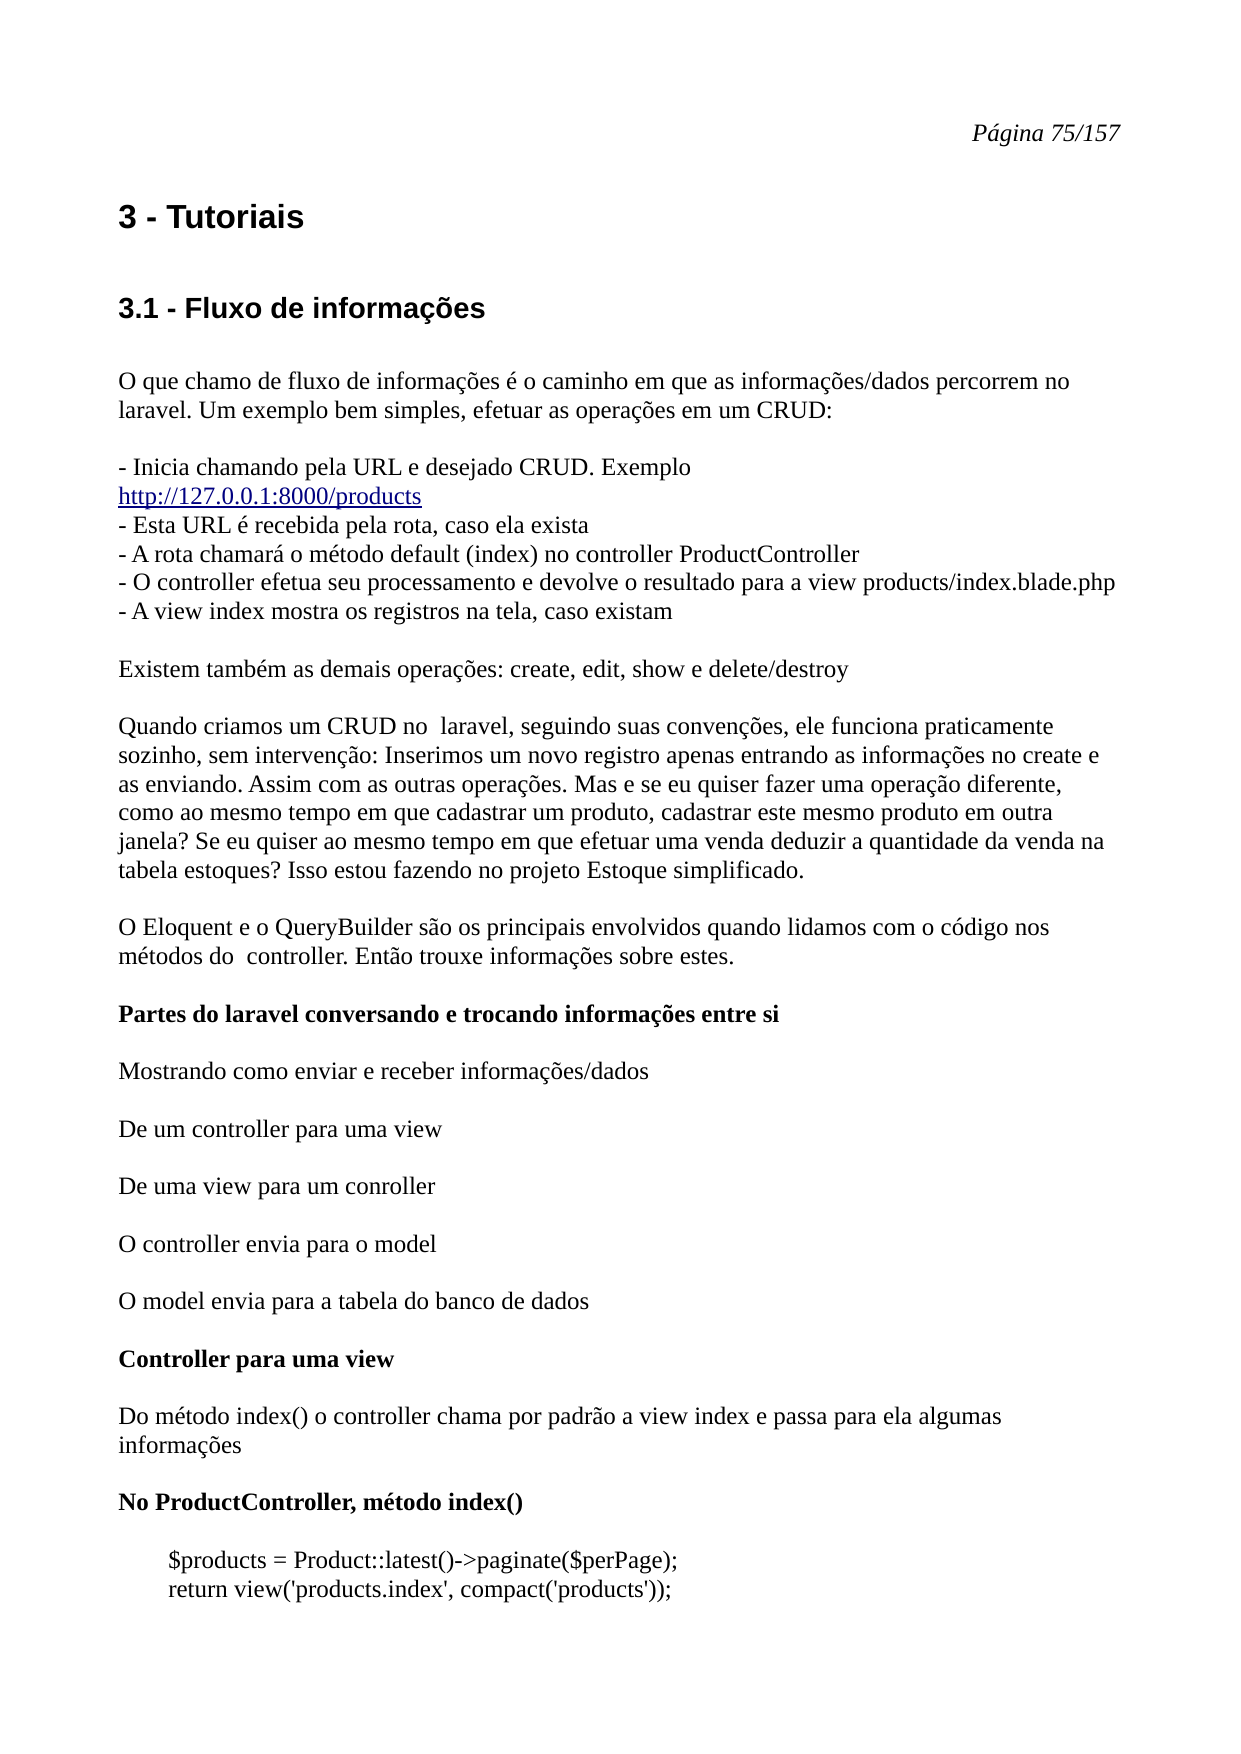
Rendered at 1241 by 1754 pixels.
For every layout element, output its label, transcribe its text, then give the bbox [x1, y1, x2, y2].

text http://127.0.0.1:8000/products [118, 481, 1122, 510]
text Existem também as demais operações: create, edit, show e delete/destroy [118, 654, 1122, 682]
text De um controller para uma view [118, 1114, 1122, 1142]
text De uma view para um conroller [118, 1171, 1122, 1200]
text Mostrando como enviar e receber informações/dados [118, 1056, 1122, 1085]
text return view('products.index', compact('products')); [118, 1574, 1122, 1602]
text - A rota chamará o método default (index) no controller ProductController [118, 539, 1122, 567]
text Do método index() o controller chama por padrão a view index e passa para ela algumas informações [118, 1401, 1122, 1459]
text No ProductController, método index() [118, 1487, 1122, 1516]
text - Esta URL é recebida pela rota, caso ela exista [118, 510, 1122, 539]
text $products = Product::latest()->paginate($perPage); [118, 1545, 1122, 1574]
text O controller envia para o model [118, 1229, 1122, 1257]
subtitle 3 - Tutoriais [118, 197, 1122, 236]
text Quando criamos um CRUD no laravel, seguindo suas convenções, ele funciona praticamente sozinho, sem intervenção: Inserimos um novo registro apenas entrando as informações no create e as enviando. Assim com as outras operações. Mas e se eu quiser fazer uma operação diferente, como ao mesmo tempo em que cadastrar um produto, cadastrar este mesmo produto em outra janela? Se eu quiser ao mesmo tempo em que efetuar uma venda deduzir a quantidade da venda na tabela estoques? Isso estou fazendo no projeto Estoque simplificado. [118, 711, 1122, 884]
text - A view index mostra os registros na tela, caso existam [118, 596, 1122, 625]
text O que chamo de fluxo de informações é o caminho em que as informações/dados percorrem no laravel. Um exemplo bem simples, efetuar as operações em um CRUD: [118, 366, 1122, 424]
text - Inicia chamando pela URL e desejado CRUD. Exemplo [118, 452, 1122, 481]
text O Eloquent e o QueryBuilder são os principais envolvidos quando lidamos com o código nos métodos do controller. Então trouxe informações sobre estes. [118, 912, 1122, 970]
subtitle 3.1 - Fluxo de informações [118, 291, 1122, 325]
text - O controller efetua seu processamento e devolve o resultado para a view products/index.blade.php [118, 567, 1122, 596]
text O model envia para a tabela do banco de dados [118, 1286, 1122, 1315]
text Controller para uma view [118, 1344, 1122, 1372]
text Partes do laravel conversando e trocando informações entre si [118, 999, 1122, 1027]
